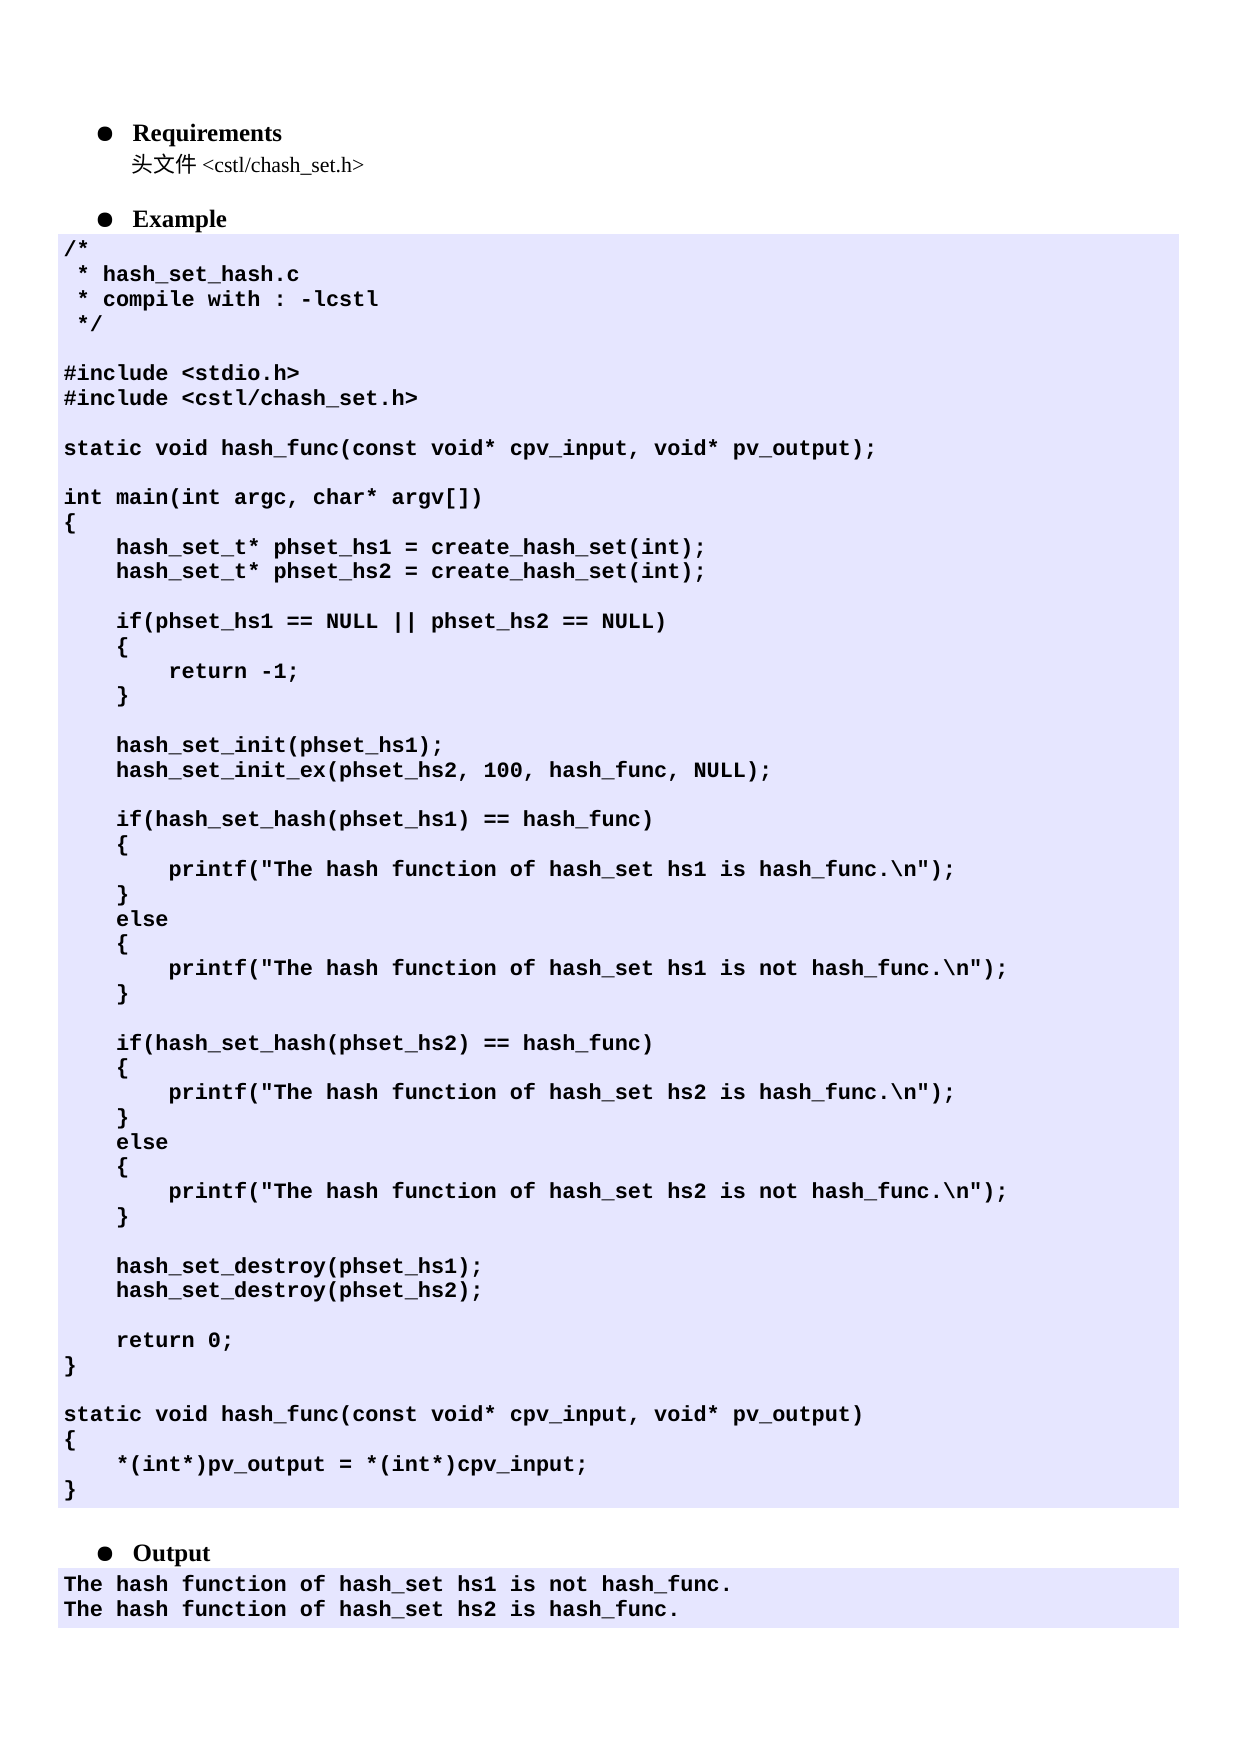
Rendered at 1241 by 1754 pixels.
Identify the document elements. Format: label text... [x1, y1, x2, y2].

text 头文件 <cstl/chash_set.h> [57, 147, 1179, 178]
table_header The hash function of hash_set hs1 is not hash_func. The hash function of hash_set hs2 is hash_func. [58, 1568, 1179, 1628]
list Example [95, 204, 1179, 232]
list Output [95, 1538, 1179, 1567]
table_header /* * hash_set_hash.c * compile with : -lcstl */ #include <stdio.h> #include <cstl/chash_set.h> static void hash_func(const void* cpv_input, void* pv_output); int main(int argc, char* argv[]) { hash_set_t* phset_hs1 = create_hash_set(int); hash_set_t* phset_hs2 = create_hash_set(int); if(phset_hs1 == NULL || phset_hs2 == NULL) { return -1; } hash_set_init(phset_hs1); hash_set_init_ex(phset_hs2, 100, hash_func, NULL); if(hash_set_hash(phset_hs1) == hash_func) { printf("The hash function of hash_set hs1 is hash_func.\n"); } else { printf("The hash function of hash_set hs1 is not hash_func.\n"); } if(hash_set_hash(phset_hs2) == hash_func) { printf("The hash function of hash_set hs2 is hash_func.\n"); } else { printf("The hash function of hash_set hs2 is not hash_func.\n"); } hash_set_destroy(phset_hs1); hash_set_destroy(phset_hs2); return 0; } static void hash_func(const void* cpv_input, void* pv_output) { *(int*)pv_output = *(int*)cpv_input; } [58, 234, 1179, 1508]
list Requirements [95, 118, 1179, 147]
